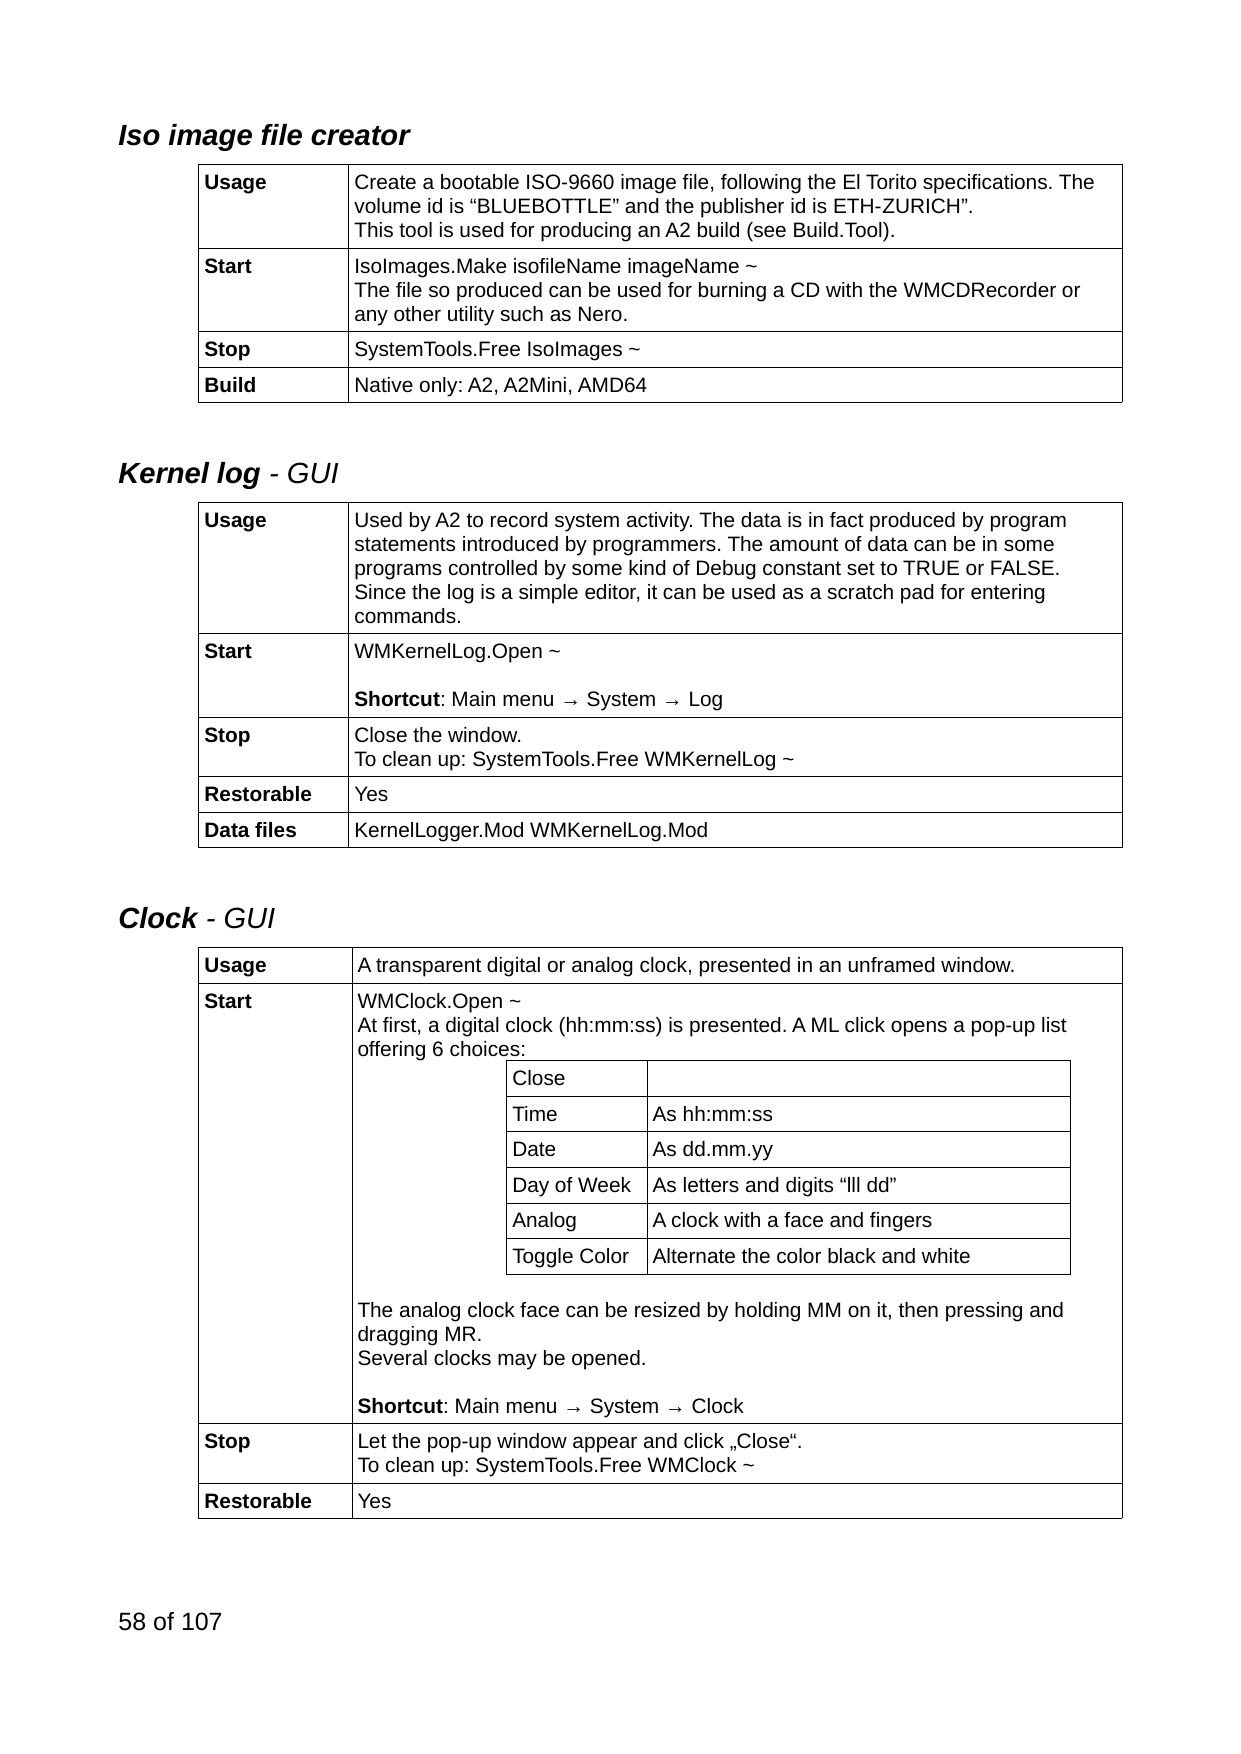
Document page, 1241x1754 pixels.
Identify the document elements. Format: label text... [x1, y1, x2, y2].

table_cell Yes [353, 1484, 1122, 1518]
table_cell Day of Week [507, 1168, 647, 1202]
table_header Close [507, 1061, 647, 1096]
table_cell As hh:mm:ss [648, 1097, 1070, 1131]
table_cell As dd.mm.yy [648, 1132, 1070, 1167]
table_cell Analog [507, 1204, 647, 1238]
table_cell Close the window. To clean up: SystemTools.Free WMKernelLog ~ [349, 718, 1122, 776]
table_cell Toggle Color [507, 1239, 647, 1273]
table_header Usage [199, 503, 348, 633]
table_cell Restorable [199, 1484, 352, 1518]
table_cell Date [507, 1132, 647, 1167]
table_cell As letters and digits “lll dd” [648, 1168, 1070, 1202]
table_cell Stop [199, 1424, 352, 1483]
table_header Usage [199, 948, 352, 983]
table_cell Yes [349, 777, 1122, 812]
table_cell Start [199, 249, 348, 331]
table_cell Stop [199, 718, 348, 776]
table_cell Stop [199, 332, 348, 367]
table_cell Restorable [199, 777, 348, 812]
table_cell Native only: A2, A2Mini, AMD64 [349, 368, 1122, 402]
table_header [648, 1061, 1070, 1096]
table_header Used by A2 to record system activity. The data is in fact produced by program statements introduced by programmers. The amount of data can be in some programs controlled by some kind of Debug constant set to TRUE or FALSE. Since the log is a simple editor, it can be used as a scratch pad for entering commands. [349, 503, 1122, 633]
table_cell Alternate the color black and white [648, 1239, 1070, 1273]
subtitle Clock - GUI [118, 901, 1122, 935]
subtitle Iso image file creator [118, 118, 1122, 152]
table_header Create a bootable ISO-9660 image file, following the El Torito specifications. The volume id is “BLUEBOTTLE” and the publisher id is ETH-ZURICH”. This tool is used for producing an A2 build (see Build.Tool). [349, 165, 1122, 248]
table_cell A clock with a face and fingers [648, 1204, 1070, 1238]
table_cell WMKernelLog.Open ~ Shortcut: Main menu → System → Log [349, 634, 1122, 717]
table_header Usage [199, 165, 348, 248]
table_cell Time [507, 1097, 647, 1131]
table_cell WMClock.Open ~ At first, a digital clock (hh:mm:ss) is presented. A ML click opens a pop-up list offering 6 choices: The analog clock face can be resized by holding MM on it, then pressing and dragging MR. Several clocks may be opened. Shortcut: Main menu → System → Clock [353, 984, 1122, 1423]
table_cell Data files [199, 813, 348, 847]
subtitle Kernel log - GUI [118, 456, 1122, 489]
table_cell IsoImages.Make isofileName imageName ~ The file so produced can be used for burning a CD with the WMCDRecorder or any other utility such as Nero. [349, 249, 1122, 331]
table_header A transparent digital or analog clock, presented in an unframed window. [353, 948, 1122, 983]
table_cell Start [199, 984, 352, 1423]
table_cell Build [199, 368, 348, 402]
table_cell Start [199, 634, 348, 717]
table_cell KernelLogger.Mod WMKernelLog.Mod [349, 813, 1122, 847]
table_cell Let the pop-up window appear and click „Close“. To clean up: SystemTools.Free WMClock ~ [353, 1424, 1122, 1483]
table_cell SystemTools.Free IsoImages ~ [349, 332, 1122, 367]
